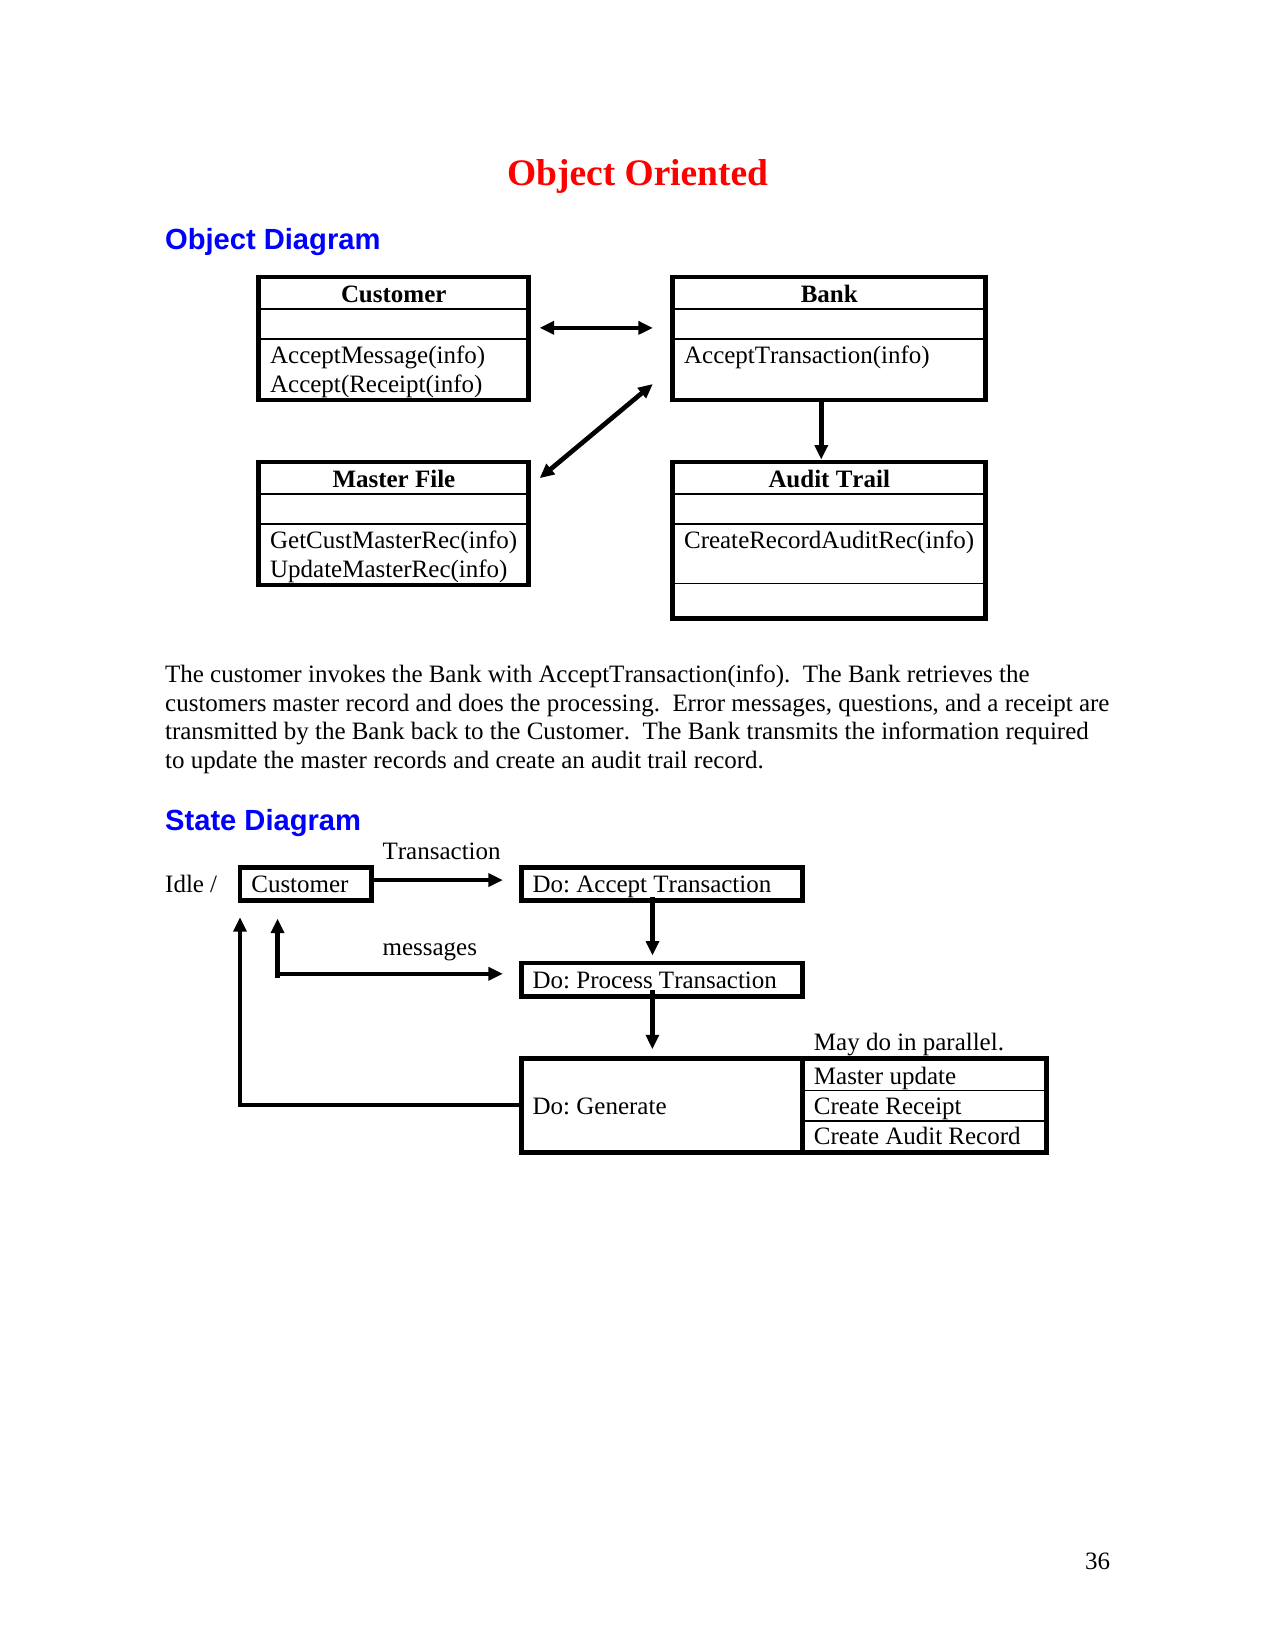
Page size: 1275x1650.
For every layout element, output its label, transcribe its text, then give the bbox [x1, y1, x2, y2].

table_cell [1084, 994, 1121, 1027]
table_header [985, 255, 1010, 274]
table_cell [1049, 1090, 1084, 1120]
table_cell [261, 310, 526, 338]
table_cell [240, 1120, 371, 1150]
table_cell [371, 1056, 519, 1089]
table_header [1010, 255, 1035, 274]
table_cell [988, 338, 1010, 397]
table_cell messages [371, 932, 521, 961]
table_cell Create Receipt [805, 1091, 1044, 1120]
table_cell [643, 398, 673, 431]
table_cell [643, 616, 673, 640]
subtitle State Diagram [165, 803, 1110, 836]
table_cell [613, 616, 643, 640]
table_cell [613, 493, 643, 523]
table_cell [824, 402, 985, 431]
table_header [553, 255, 583, 274]
table_cell [521, 932, 802, 961]
table_cell [553, 275, 583, 308]
table_cell [1035, 583, 1074, 616]
table_cell [154, 493, 256, 523]
table_cell [803, 898, 1046, 932]
table_cell [531, 523, 553, 582]
table_cell [1035, 493, 1074, 523]
table_cell [242, 932, 275, 961]
table_cell [553, 493, 583, 523]
table_cell [242, 1028, 371, 1056]
subtitle Object Diagram [165, 222, 1110, 255]
table_header [673, 255, 985, 274]
table_cell Bank [675, 279, 983, 308]
table_cell [242, 961, 371, 994]
table_cell [529, 398, 553, 431]
text Object Oriented [165, 150, 1110, 193]
table_cell [583, 398, 613, 431]
table_cell [1046, 865, 1084, 898]
table_cell [1010, 616, 1035, 640]
table_cell [583, 275, 613, 308]
table_cell [529, 616, 553, 640]
table_cell [524, 1120, 800, 1150]
table_cell [643, 431, 673, 459]
table_cell [154, 1120, 240, 1150]
table_cell [371, 1107, 519, 1120]
table_cell [154, 583, 259, 616]
table_cell [613, 460, 643, 493]
table_header [154, 836, 240, 865]
table_header [1046, 836, 1084, 865]
table_cell [553, 583, 583, 616]
table_header [803, 836, 1046, 865]
table_cell Master update [805, 1061, 1044, 1089]
table_header [154, 255, 259, 274]
table_cell [553, 616, 583, 640]
table_cell [675, 310, 983, 338]
table_cell [521, 903, 650, 932]
table_cell [154, 431, 259, 459]
table_cell Customer [242, 870, 369, 898]
table_cell [613, 583, 643, 616]
table_cell [280, 961, 371, 972]
table_cell [805, 961, 1046, 994]
table_cell [1010, 398, 1035, 431]
table_cell [643, 460, 670, 493]
table_cell [531, 493, 553, 523]
table_cell [259, 587, 528, 616]
table_cell [583, 523, 613, 582]
table_cell [1084, 961, 1121, 994]
table_cell [371, 1120, 519, 1150]
table_cell [805, 865, 1046, 898]
table_cell [521, 1155, 802, 1174]
table_cell [988, 308, 1010, 338]
table_header [643, 255, 673, 274]
table_cell [553, 523, 583, 582]
table_cell [280, 932, 371, 961]
table_cell [371, 994, 521, 1027]
table_cell [1084, 1056, 1121, 1089]
table_cell [675, 495, 983, 523]
table_cell [553, 431, 583, 459]
table_cell Audit Trail [675, 464, 983, 493]
table_cell [154, 275, 256, 308]
table_header [240, 836, 371, 865]
table_cell Master File [261, 464, 526, 493]
table_cell [154, 1150, 240, 1174]
table_cell [822, 431, 985, 459]
table_cell [1084, 1090, 1121, 1120]
table_cell GetCustMasterRec(info) UpdateMasterRec(info) [261, 525, 526, 582]
table_cell [1035, 616, 1074, 640]
table_cell [371, 898, 521, 932]
table_header [613, 255, 643, 274]
table_cell [1046, 898, 1084, 932]
table_cell Do: Accept Transaction [524, 870, 800, 898]
table_cell [613, 523, 643, 582]
table_cell AcceptTransaction(info) [675, 340, 983, 397]
table_cell [531, 308, 553, 338]
table_cell [602, 422, 613, 431]
text The customer invokes the Bank with AcceptTransaction(info). The Bank retrieves the customers master record and does the processing. Error messages, questions, and a receipt are transmitted by the Bank back to the Customer. The Bank transmits the information required to update the master records and create an audit trail record. [165, 659, 1110, 774]
table_cell [154, 338, 256, 397]
table_cell [1010, 431, 1035, 459]
table_header [583, 255, 613, 274]
table_cell [613, 398, 643, 431]
table_cell Create Audit Record [805, 1122, 1044, 1150]
table_cell [154, 398, 259, 431]
table_cell [613, 330, 643, 338]
table_cell [154, 1090, 240, 1120]
table_cell [1084, 865, 1121, 898]
table_cell [521, 1028, 802, 1056]
table_cell [613, 398, 631, 413]
table_cell [613, 431, 643, 459]
table_cell [261, 495, 526, 523]
table_cell [673, 431, 820, 459]
table_cell [524, 1061, 800, 1089]
table_cell [154, 961, 238, 994]
table_cell [371, 1090, 519, 1103]
table_cell [643, 338, 670, 397]
table_cell [154, 523, 256, 582]
table_cell [553, 330, 583, 338]
table_cell [988, 275, 1010, 308]
table_cell [655, 999, 802, 1027]
table_cell [531, 338, 553, 397]
table_cell [1010, 493, 1035, 523]
table_cell [1049, 1056, 1084, 1089]
table_cell [583, 330, 613, 338]
table_cell [803, 994, 1046, 1027]
table_cell [583, 460, 613, 493]
table_cell [583, 308, 613, 326]
table_cell [553, 338, 583, 397]
table_cell [1049, 1120, 1084, 1150]
table_cell [673, 621, 985, 640]
table_cell [1046, 932, 1084, 961]
table_header [259, 255, 528, 274]
table_cell [242, 1056, 371, 1089]
table_header [529, 255, 553, 274]
table_cell [553, 398, 583, 431]
table_cell [643, 523, 670, 582]
table_cell [988, 523, 1010, 582]
table_cell [568, 447, 583, 459]
table_cell [1035, 308, 1074, 338]
table_header [1035, 255, 1074, 274]
table_cell [583, 583, 613, 616]
table_cell [259, 431, 528, 459]
table_cell [1035, 460, 1074, 493]
table_cell [803, 932, 1046, 961]
table_cell [675, 584, 983, 616]
table_cell [154, 308, 256, 338]
table_cell [583, 431, 591, 438]
table_cell [613, 275, 643, 308]
table_cell [985, 431, 1010, 459]
table_cell [1035, 523, 1074, 582]
table_cell [154, 460, 256, 493]
table_cell Idle / [154, 865, 238, 898]
table_cell [1046, 961, 1084, 994]
table_cell Do: Generate [524, 1090, 800, 1120]
table_cell [240, 903, 371, 932]
table_cell AcceptMessage(info) Accept(Receipt(info) [261, 340, 526, 397]
table_cell [1084, 1150, 1121, 1174]
table_cell [1035, 431, 1074, 459]
table_cell [371, 1150, 521, 1174]
table_cell [374, 865, 519, 898]
table_cell [643, 493, 670, 523]
table_cell [154, 1056, 238, 1089]
table_cell [988, 493, 1010, 523]
table_cell [154, 1028, 238, 1056]
table_cell [529, 583, 553, 616]
table_cell [583, 616, 613, 640]
table_cell [1084, 932, 1121, 961]
table_cell [583, 493, 613, 523]
table_cell [242, 994, 371, 1027]
table_cell [240, 1107, 371, 1120]
table_cell [613, 338, 643, 397]
table_cell [583, 431, 613, 459]
table_header Transaction [371, 836, 521, 865]
table_header [1084, 836, 1121, 865]
table_cell [1046, 1150, 1084, 1174]
table_cell [553, 308, 583, 326]
table_cell [1010, 308, 1035, 338]
table_cell [643, 308, 670, 338]
table_cell [1010, 275, 1035, 308]
table_cell [154, 994, 238, 1027]
table_cell [154, 932, 238, 961]
table_cell [242, 1090, 371, 1103]
table_cell Customer [261, 279, 526, 308]
table_cell Do: Process Transaction [524, 965, 800, 994]
table_cell [985, 398, 1010, 431]
table_cell [240, 1150, 371, 1174]
table_cell [1084, 898, 1121, 932]
table_cell May do in parallel. [803, 1028, 1046, 1056]
table_cell [643, 583, 670, 616]
table_cell [613, 308, 643, 326]
table_cell [1035, 338, 1074, 397]
table_cell [1084, 1120, 1121, 1150]
table_cell [259, 402, 528, 431]
table_cell [1084, 1028, 1121, 1056]
table_cell [154, 898, 240, 932]
table_cell [655, 903, 802, 932]
table_cell [1010, 460, 1035, 493]
table_cell [259, 616, 528, 640]
table_cell [553, 460, 583, 493]
table_cell [1010, 523, 1035, 582]
table_cell [371, 961, 519, 994]
table_cell [154, 616, 259, 640]
table_cell [371, 1028, 521, 1056]
table_cell [803, 1155, 1046, 1174]
table_cell [985, 616, 1010, 640]
table_cell [1035, 398, 1074, 431]
table_cell [1010, 338, 1035, 397]
table_cell [988, 460, 1010, 493]
table_cell [1010, 583, 1035, 616]
table_cell [531, 460, 553, 493]
table_cell [1035, 275, 1074, 308]
table_cell [1046, 994, 1084, 1027]
table_cell [583, 338, 613, 397]
table_header [521, 836, 802, 865]
table_cell [1046, 1028, 1084, 1056]
table_cell [643, 275, 670, 308]
table_cell [521, 999, 650, 1027]
table_cell CreateRecordAuditRec(info) [675, 525, 983, 582]
table_cell [531, 275, 553, 308]
table_cell [673, 402, 819, 431]
table_cell [529, 431, 553, 459]
table_cell [988, 583, 1010, 616]
